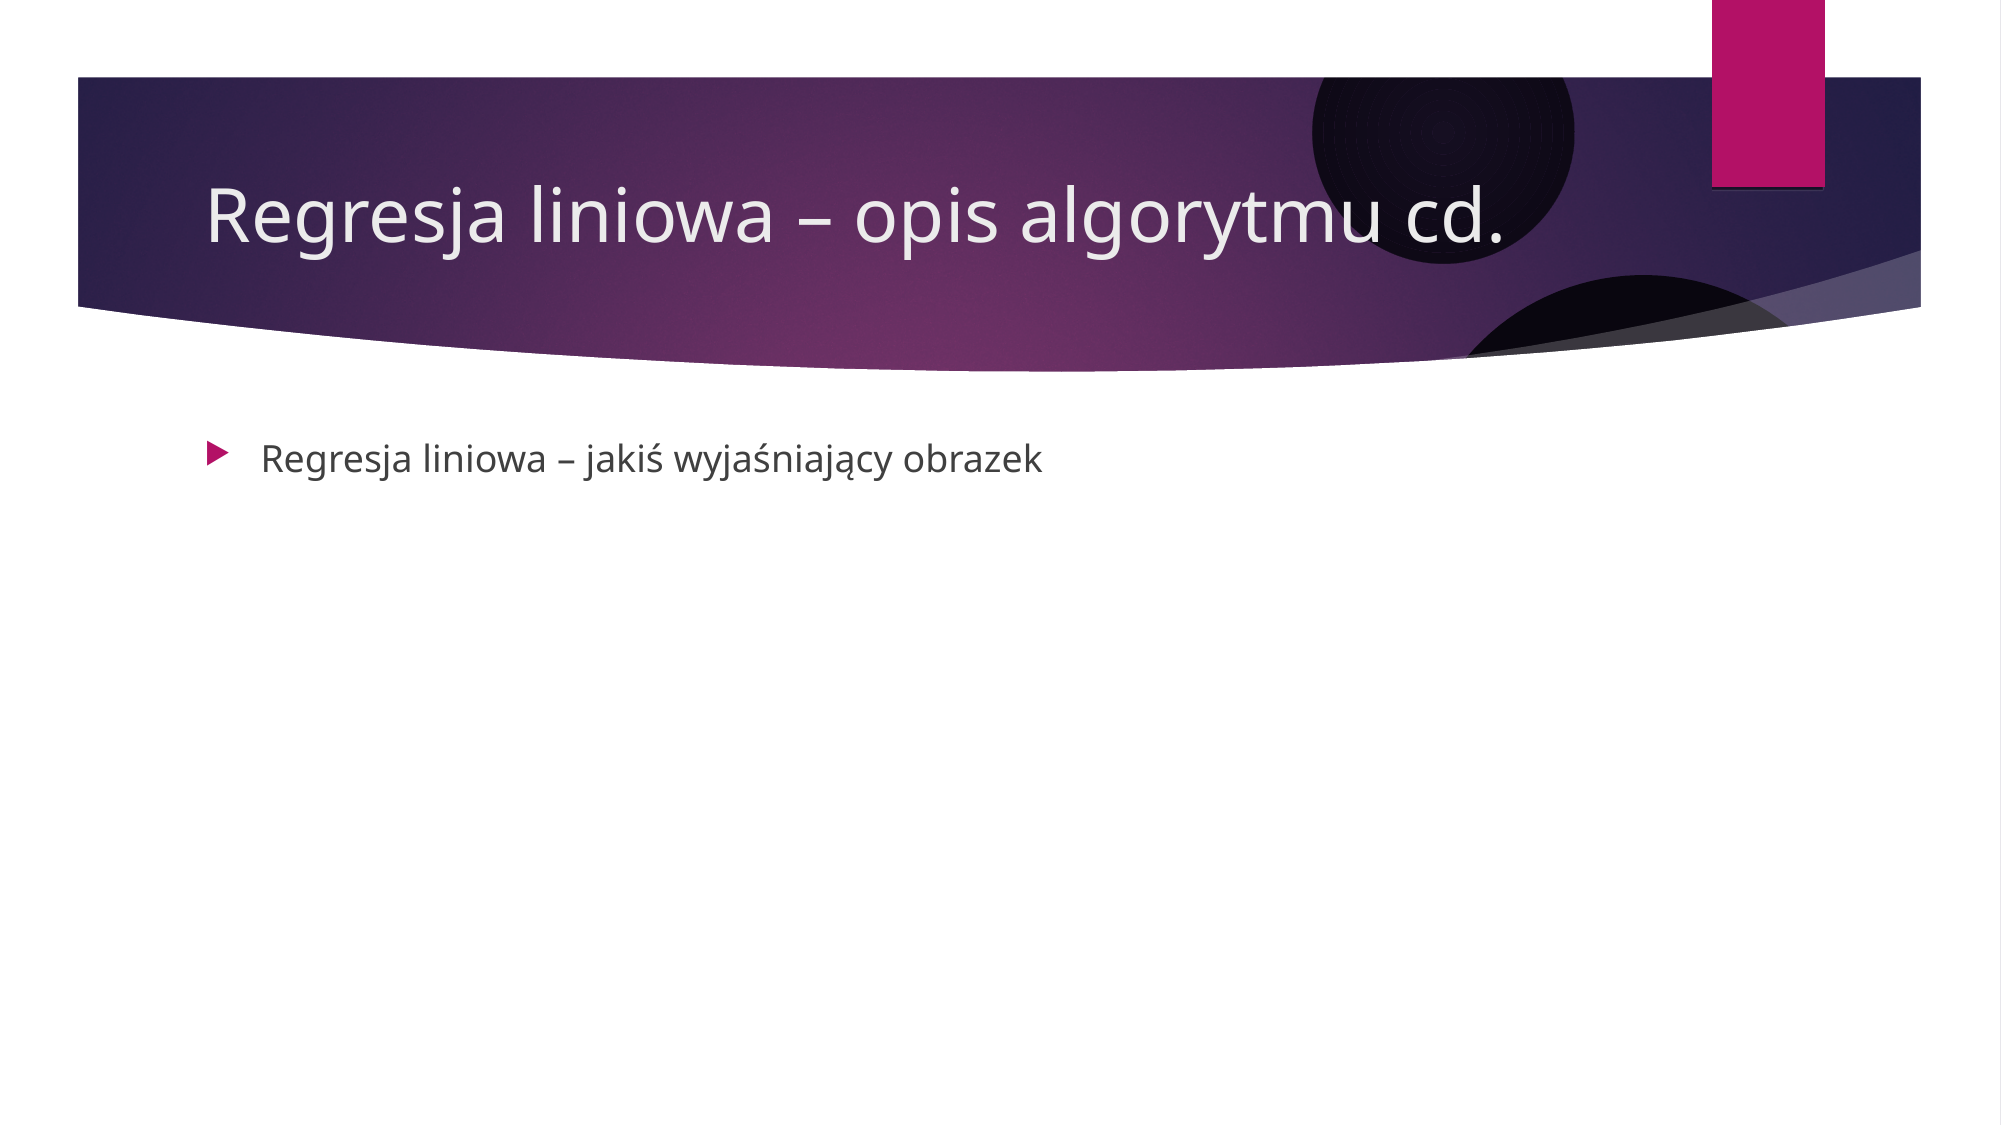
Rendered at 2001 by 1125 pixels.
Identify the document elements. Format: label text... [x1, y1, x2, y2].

title Regresja liniowa – opis algorytmu cd. [189, 159, 1627, 276]
list Regresja liniowa – jakiś wyjaśniający obrazek [189, 427, 1638, 988]
